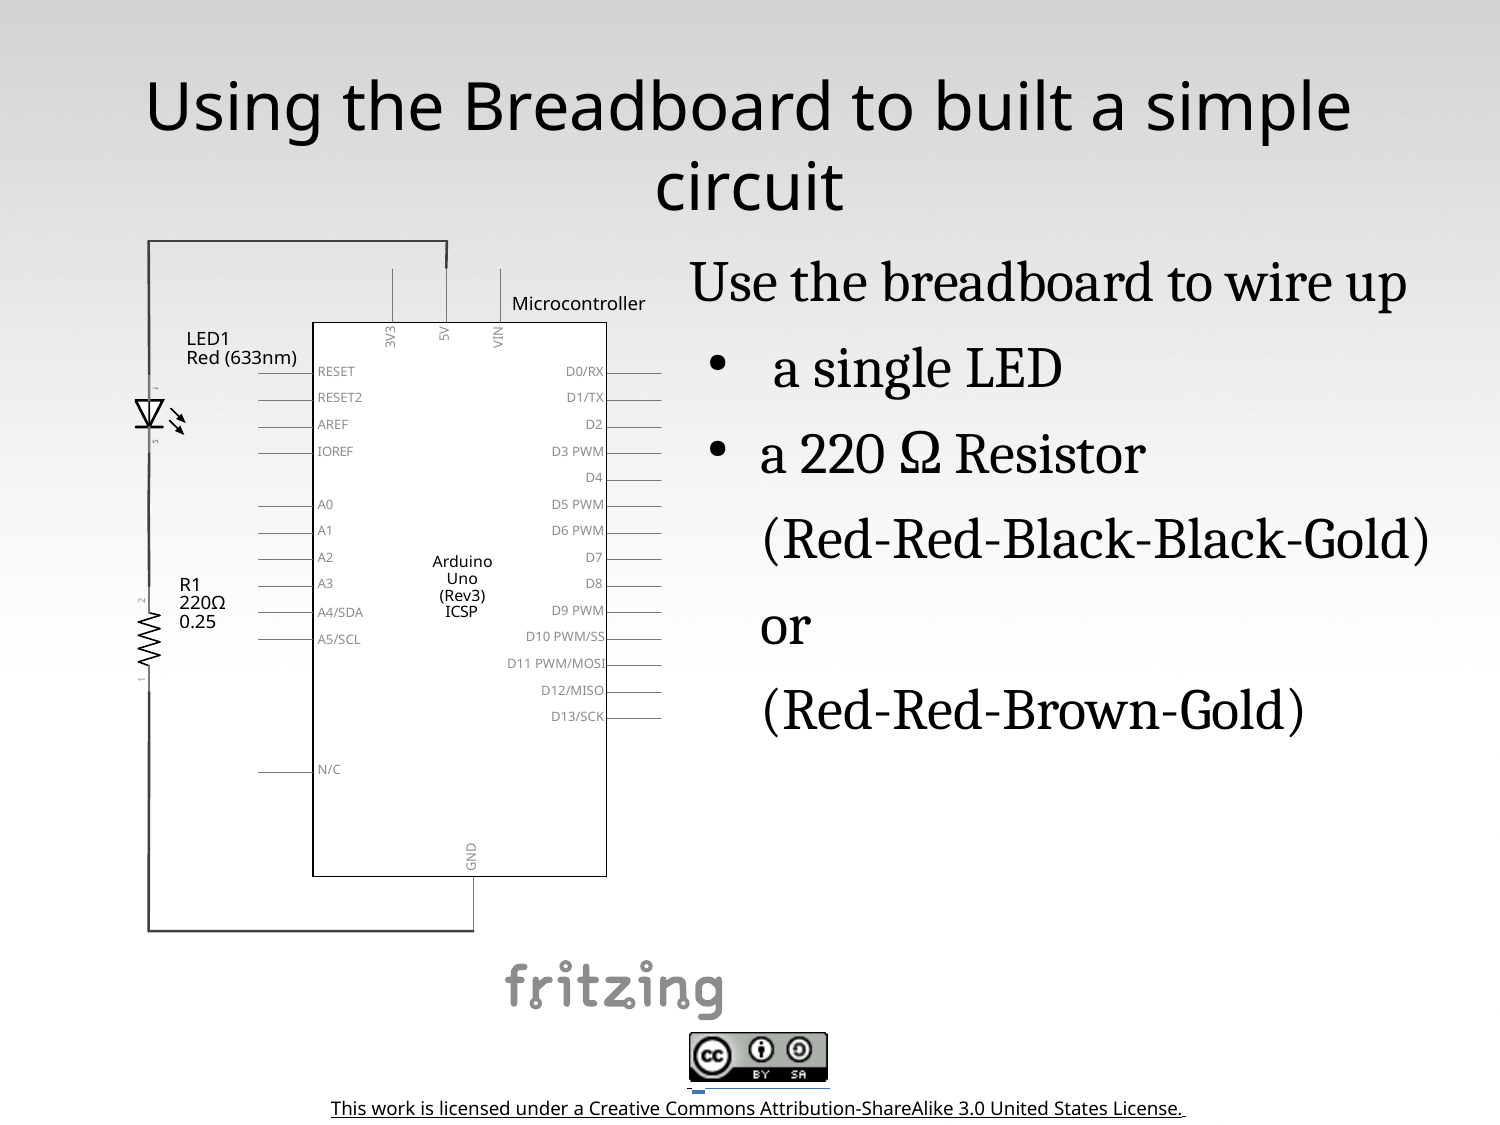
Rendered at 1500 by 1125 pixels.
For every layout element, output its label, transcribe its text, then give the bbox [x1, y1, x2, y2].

list Use the breadboard to wire up a single LED a 220 Ω Resistor (Red-Red-Black-Black-Gold) or (Red-Red-Brown-Gold) [675, 235, 1471, 949]
picture [0, 0, 1500, 1125]
title Using the Breadboard to built a simple circuit [112, 50, 1388, 238]
